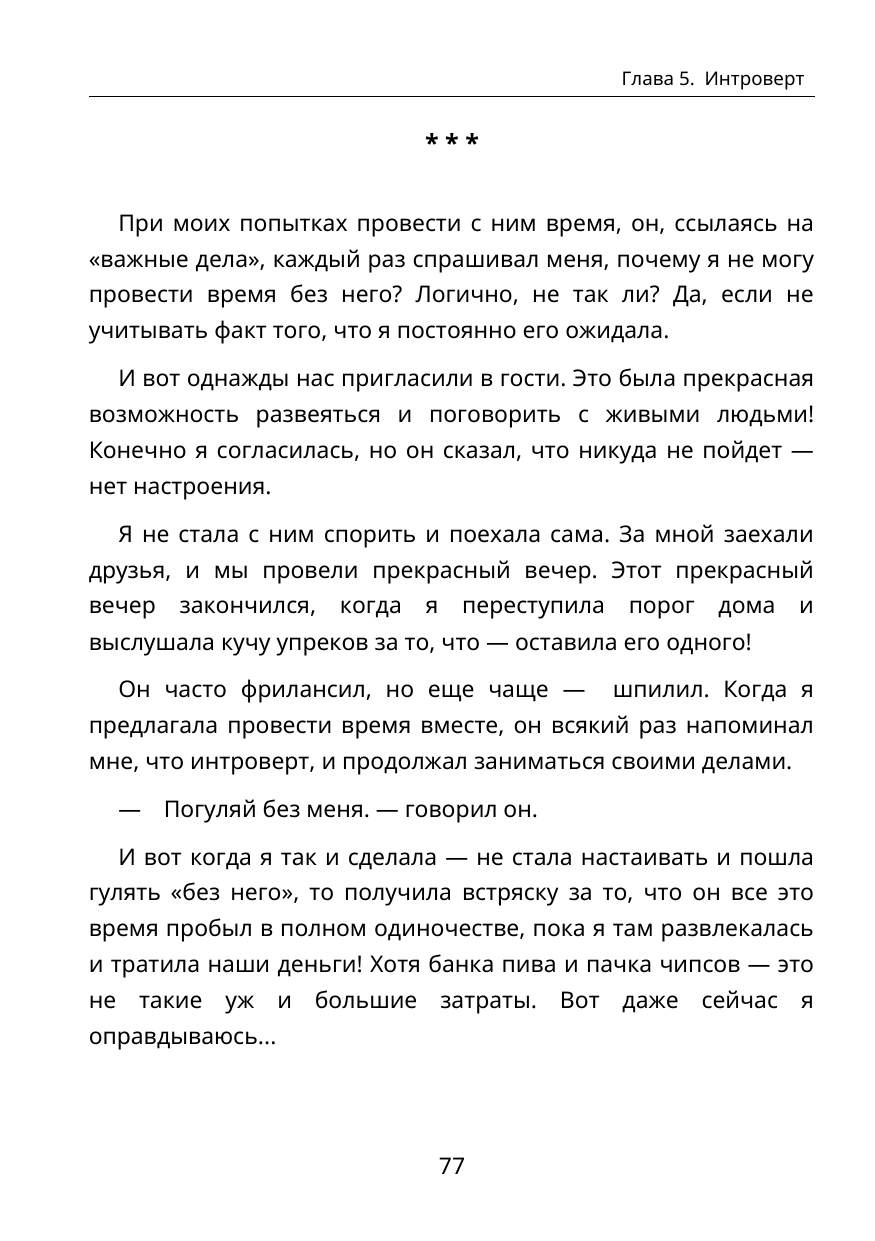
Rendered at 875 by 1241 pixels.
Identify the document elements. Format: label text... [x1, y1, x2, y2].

text При моих попытках провести с ним время, он, ссылаясь на «важные дела», каждый раз спрашивал меня, почему я не могу провести время без него? Логично, не так ли? Да, если не учитывать факт того, что я постоянно его ожидала. [88, 207, 815, 346]
list Погуляй без меня. — говорил он. [88, 793, 815, 824]
text Он часто фрилансил, но еще чаще — шпилил. Когда я предлагала провести время вместе, он всякий раз напоминал мне, что интроверт, и продолжал заниматься своими делами. [88, 673, 815, 776]
text И вот когда я так и сделала — не стала настаивать и пошла гулять «без него», то получила встряску за то, что он все это время пробыл в полном одиночестве, пока я там развлекалась и тратила наши деньги! Хотя банка пива и пачка чипсов — это не такие уж и большие затраты. Вот даже сейчас я оправдываюсь... [88, 840, 815, 1051]
text И вот однажды нас пригласили в гости. Это была прекрасная возможность развеяться и поговорить с живыми людьми! Конечно я согласилась, но он сказал, что никуда не пойдет — нет настроения. [88, 362, 815, 501]
subtitle * * * [88, 126, 815, 160]
text Я не стала с ним спорить и поехала сама. За мной заехали друзья, и мы провели прекрасный вечер. Этот прекрасный вечер закончился, когда я переступила порог дома и выслушала кучу упреков за то, что — оставила его одного! [88, 518, 815, 657]
